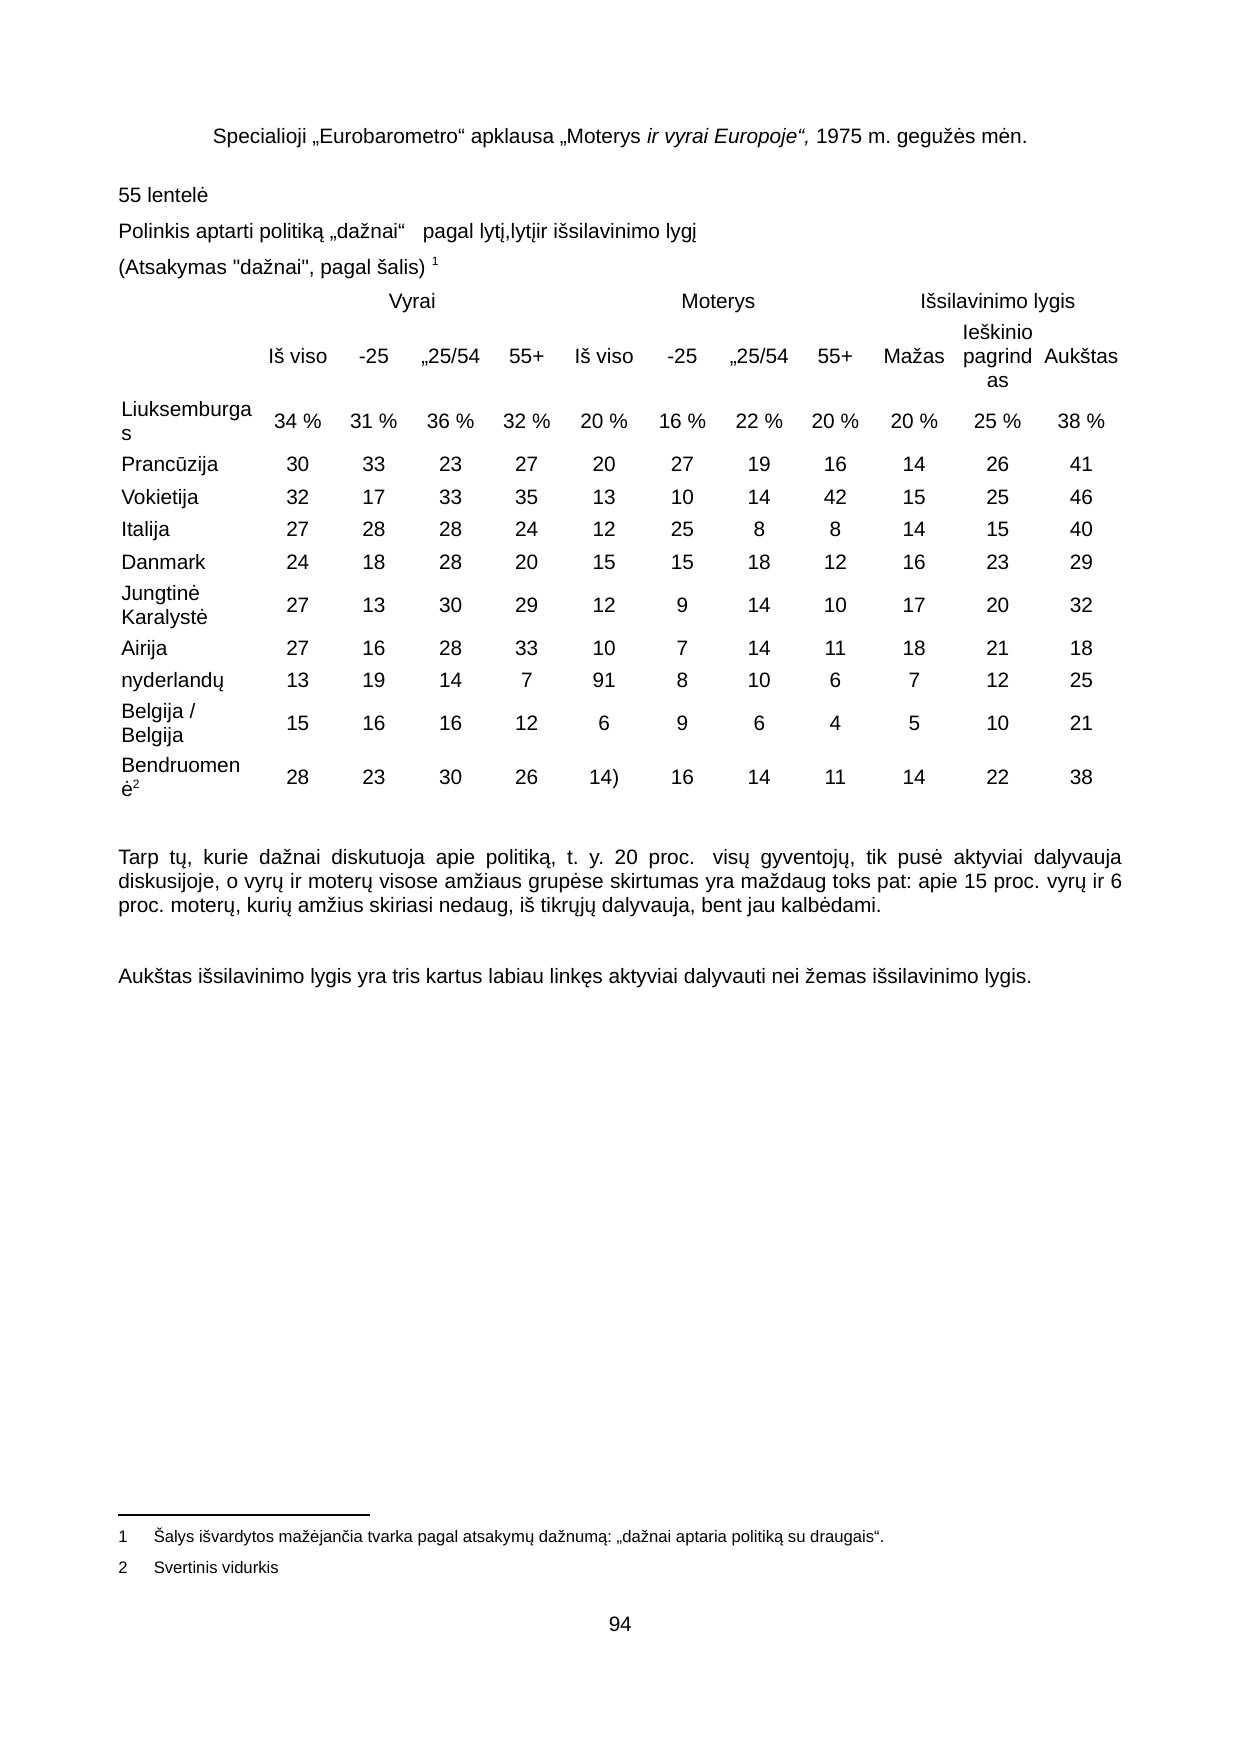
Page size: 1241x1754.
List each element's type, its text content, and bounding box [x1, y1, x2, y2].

table_cell 55+ [489, 317, 564, 394]
table_cell Vokietija [118, 481, 260, 513]
table_cell 35 [489, 481, 564, 513]
table_cell 28 [412, 545, 489, 578]
table_cell 27 [260, 631, 335, 664]
table_header Išsilavinimo lygis [873, 284, 1123, 317]
table_cell „25/54 [412, 317, 489, 394]
table_cell 10 [720, 664, 798, 696]
table_cell 24 [489, 513, 564, 545]
table_cell Aukštas [1040, 317, 1123, 394]
table_cell 38 % [1040, 394, 1123, 448]
table_cell 18 [873, 631, 955, 664]
table_cell 28 [412, 513, 489, 545]
table_cell 20 [564, 448, 644, 481]
table_cell 16 [412, 696, 489, 750]
table_cell 6 [798, 664, 873, 696]
table_cell 16 [335, 631, 412, 664]
table_cell 19 [720, 448, 798, 481]
table_cell 9 [644, 696, 720, 750]
table_cell 12 [489, 696, 564, 750]
table_cell 36 % [412, 394, 489, 448]
table_cell 14 [720, 481, 798, 513]
table_cell 23 [955, 545, 1039, 578]
table_cell 16 [644, 750, 720, 804]
table_cell 6 [720, 696, 798, 750]
table_cell 33 [335, 448, 412, 481]
table_cell 12 [955, 664, 1039, 696]
table_cell 33 [412, 481, 489, 513]
table_cell 27 [644, 448, 720, 481]
table_header [118, 284, 260, 317]
table_cell 18 [720, 545, 798, 578]
table_cell Ieškinio pagrindas [955, 317, 1039, 394]
table_cell 15 [260, 696, 335, 750]
table_cell 29 [489, 578, 564, 631]
table_cell 23 [335, 750, 412, 804]
table_cell 91 [564, 664, 644, 696]
text Tarp tų, kurie dažnai diskutuoja apie politiką, t. y. 20 proc. visų gyventojų, tik pusė aktyviai dalyvauja diskusijoje, o vyrų ir moterų visose amžiaus grupėse skirtumas yra maždaug toks pat: apie 15 proc. vyrų ir 6 proc. moterų, kurių amžius skiriasi nedaug, iš tikrųjų dalyvauja, bent jau kalbėdami. [118, 845, 1122, 917]
table_cell 32 % [489, 394, 564, 448]
table_cell 38 [1040, 750, 1123, 804]
table_cell 25 [644, 513, 720, 545]
table_cell 27 [260, 513, 335, 545]
table_cell 10 [644, 481, 720, 513]
table_cell 20 [955, 578, 1039, 631]
table_cell 22 % [720, 394, 798, 448]
table_cell 16 % [644, 394, 720, 448]
table_cell 21 [1040, 696, 1123, 750]
table_cell 7 [644, 631, 720, 664]
table_cell 40 [1040, 513, 1123, 545]
table_cell 6 [564, 696, 644, 750]
table_cell Bendruomenė [118, 750, 260, 804]
table_cell 32 [260, 481, 335, 513]
table_cell 33 [489, 631, 564, 664]
table_cell 19 [335, 664, 412, 696]
table_cell 28 [335, 513, 412, 545]
table_cell -25 [335, 317, 412, 394]
table_cell 14 [720, 750, 798, 804]
table_cell 22 [955, 750, 1039, 804]
table_cell 14 [873, 513, 955, 545]
table_cell 21 [955, 631, 1039, 664]
table_cell 28 [412, 631, 489, 664]
table_cell 16 [335, 696, 412, 750]
table_cell 28 [260, 750, 335, 804]
table_cell 8 [720, 513, 798, 545]
table_cell -25 [644, 317, 720, 394]
table_cell 14 [873, 750, 955, 804]
table_cell 55+ [798, 317, 873, 394]
table_cell 34 % [260, 394, 335, 448]
table_cell 8 [644, 664, 720, 696]
table_cell 7 [489, 664, 564, 696]
table_cell 13 [260, 664, 335, 696]
table_cell 12 [564, 513, 644, 545]
table_cell Belgija / Belgija [118, 696, 260, 750]
table_cell Jungtinė Karalystė [118, 578, 260, 631]
table_cell 16 [873, 545, 955, 578]
table_cell 17 [873, 578, 955, 631]
text 55 lentelė [118, 183, 1122, 207]
table_cell 41 [1040, 448, 1123, 481]
text Polinkis aptarti politiką „dažnai“ pagal lytį,lytįir išsilavinimo lygį [118, 219, 1122, 243]
table_cell 12 [798, 545, 873, 578]
table_cell Mažas [873, 317, 955, 394]
table_header Vyrai [260, 284, 564, 317]
table_cell Airija [118, 631, 260, 664]
table_cell 26 [489, 750, 564, 804]
table_cell 25 [1040, 664, 1123, 696]
table_cell [118, 317, 260, 394]
table_cell 31 % [335, 394, 412, 448]
table_cell 10 [955, 696, 1039, 750]
table_cell 46 [1040, 481, 1123, 513]
table_cell „25/54 [720, 317, 798, 394]
table_cell 15 [564, 545, 644, 578]
table_cell 10 [564, 631, 644, 664]
table_cell 30 [412, 578, 489, 631]
table_cell 29 [1040, 545, 1123, 578]
table_cell 14 [720, 578, 798, 631]
table_cell 30 [260, 448, 335, 481]
table_cell 20 % [798, 394, 873, 448]
table_cell 25 [955, 481, 1039, 513]
table_cell 10 [798, 578, 873, 631]
table_cell 7 [873, 664, 955, 696]
table_cell 20 % [873, 394, 955, 448]
table_cell Danmark [118, 545, 260, 578]
table_cell Italija [118, 513, 260, 545]
table_cell 18 [335, 545, 412, 578]
table_cell 16 [798, 448, 873, 481]
table_cell Iš viso [564, 317, 644, 394]
table_cell 14 [412, 664, 489, 696]
table_cell 14 [720, 631, 798, 664]
text Aukštas išsilavinimo lygis yra tris kartus labiau linkęs aktyviai dalyvauti nei žemas išsilavinimo lygis. [118, 964, 1122, 988]
table_cell 14) [564, 750, 644, 804]
table_cell 32 [1040, 578, 1123, 631]
table_cell 4 [798, 696, 873, 750]
table_cell 12 [564, 578, 644, 631]
table_cell 23 [412, 448, 489, 481]
table_cell 30 [412, 750, 489, 804]
table_cell 20 [489, 545, 564, 578]
table_cell Iš viso [260, 317, 335, 394]
table_cell 11 [798, 750, 873, 804]
table_cell 13 [335, 578, 412, 631]
table_cell 42 [798, 481, 873, 513]
table_cell 25 % [955, 394, 1039, 448]
table_cell 24 [260, 545, 335, 578]
table_cell 5 [873, 696, 955, 750]
table_cell 13 [564, 481, 644, 513]
table_header Moterys [564, 284, 873, 317]
table_cell 11 [798, 631, 873, 664]
table_cell 27 [489, 448, 564, 481]
table_cell 15 [873, 481, 955, 513]
table_cell 20 % [564, 394, 644, 448]
table_cell Prancūzija [118, 448, 260, 481]
table_cell 26 [955, 448, 1039, 481]
table_cell 15 [644, 545, 720, 578]
table_cell 18 [1040, 631, 1123, 664]
table_cell nyderlandų [118, 664, 260, 696]
table_cell 27 [260, 578, 335, 631]
table_cell 15 [955, 513, 1039, 545]
table_cell 14 [873, 448, 955, 481]
table_cell 9 [644, 578, 720, 631]
table_cell 8 [798, 513, 873, 545]
text Šalys išvardytos mažėjančia tvarka pagal atsakymų dažnumą: „dažnai aptaria politiką su draugais“. [118, 1527, 1122, 1546]
table_cell 17 [335, 481, 412, 513]
text (Atsakymas "dažnai", pagal šalis) [118, 254, 1122, 278]
table_cell Liuksemburgas [118, 394, 260, 448]
